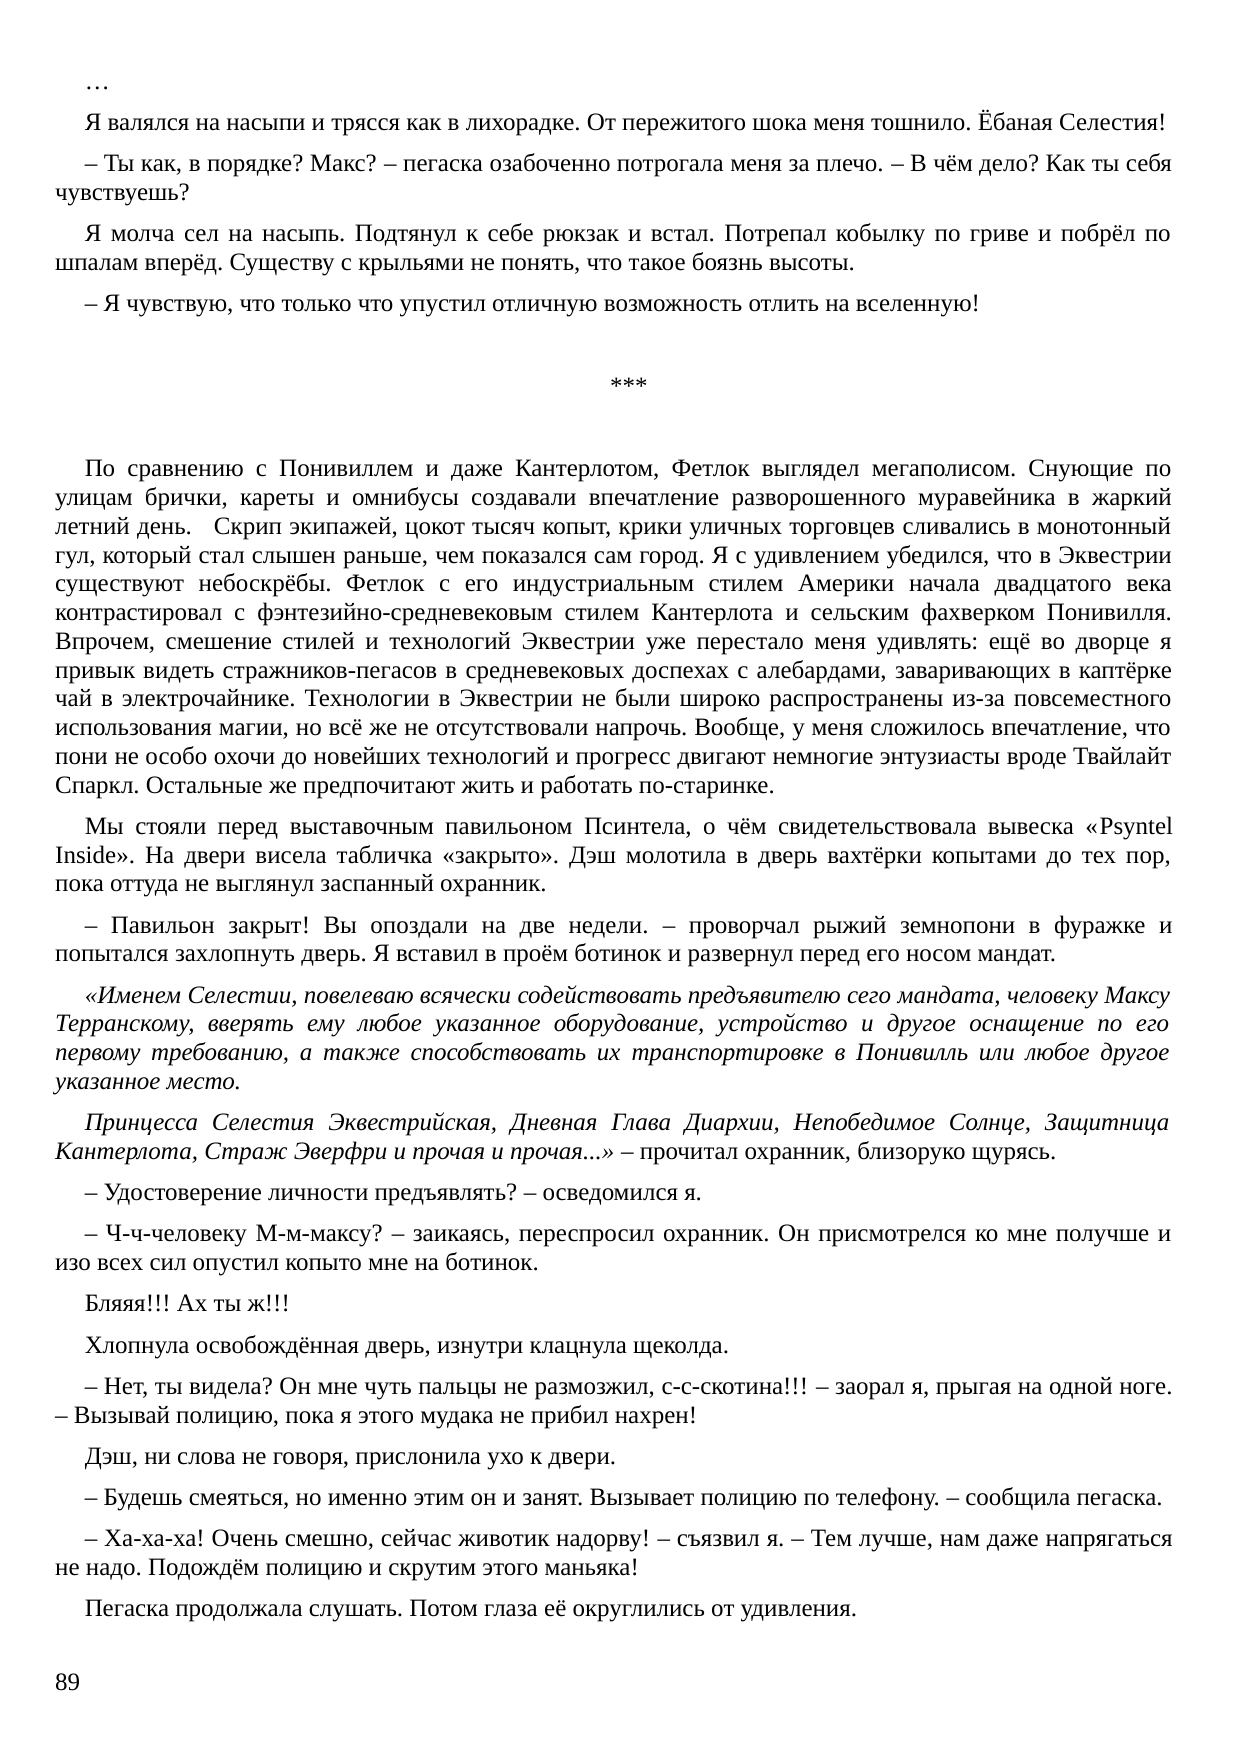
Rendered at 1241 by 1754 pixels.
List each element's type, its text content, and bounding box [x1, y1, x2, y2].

text – Ха-ха-ха! Очень смешно, сейчас животик надорву! – съязвил я. – Тем лучше, нам даже напрягаться не надо. Подождём полицию и скрутим этого маньяка! [55, 1523, 1173, 1581]
text Дэш, ни слова не говоря, прислонила ухо к двери. [55, 1441, 1173, 1470]
text Мы стояли перед выставочным павильоном Псинтела, о чём свидетельствовала вывеска «Psyntel Inside». На двери висела табличка «закрыто». Дэш молотила в дверь вахтёрки копытами до тех пор, пока оттуда не выглянул заспанный охранник. [55, 811, 1173, 897]
text – Нет, ты видела? Он мне чуть пальцы не размозжил, с-с-скотина!!! – заорал я, прыгая на одной ноге. – Вызывай полицию, пока я этого мудака не прибил нахрен! [55, 1371, 1173, 1428]
text Бляяя!!! Ах ты ж!!! [55, 1288, 1173, 1317]
text – Будешь смеяться, но именно этим он и занят. Вызывает полицию по телефону. – сообщила пегаска. [55, 1482, 1173, 1511]
text … [55, 66, 1173, 95]
text Принцесса Селестия Эквестрийская, Дневная Глава Диархии, Непобедимое Солнце, Защитница Кантерлота, Страж Эверфри и прочая и прочая...» – прочитал охранник, близоруко щурясь. [55, 1107, 1173, 1165]
text Я молча сел на насыпь. Подтянул к себе рюкзак и встал. Потрепал кобылку по гриве и побрёл по шпалам вперёд. Существу с крыльями не понять, что такое боязнь высоты. [55, 218, 1173, 276]
text Хлопнула освобождённая дверь, изнутри клацнула щеколда. [55, 1330, 1173, 1358]
text Я валялся на насыпи и трясся как в лихорадке. От пережитого шока меня тошнило. Ёбаная Селестия! [55, 107, 1173, 136]
text – Я чувствую, что только что упустил отличную возможность отлить на вселенную! [55, 288, 1173, 317]
text «Именем Селестии, повелеваю всячески содействовать предъявителю сего мандата, человеку Максу Терранскому, вверять ему любое указанное оборудование, устройство и другое оснащение по его первому требованию, а также способствовать их транспортировке в Понивилль или любое другое указанное место. [55, 980, 1173, 1095]
text – Удостоверение личности предъявлять? – осведомился я. [55, 1177, 1173, 1206]
text – Ч-ч-человеку М-м-максу? – заикаясь, переспросил охранник. Он присмотрелся ко мне получше и изо всех сил опустил копыто мне на ботинок. [55, 1218, 1173, 1276]
text Пегаска продолжала слушать. Потом глаза её округлились от удивления. [55, 1593, 1173, 1622]
text – Ты как, в порядке? Макс? – пегаска озабоченно потрогала меня за плечо. – В чём дело? Как ты себя чувствуешь? [55, 148, 1173, 206]
text *** [55, 371, 1173, 400]
text По сравнению с Понивиллем и даже Кантерлотом, Фетлок выглядел мегаполисом. Снующие по улицам брички, кареты и омнибусы создавали впечатление разворошенного муравейника в жаркий летний день. Скрип экипажей, цокот тысяч копыт, крики уличных торговцев сливались в монотонный гул, который стал слышен раньше, чем показался сам город. Я с удивлением убедился, что в Эквестрии существуют небоскрёбы. Фетлок с его индустриальным стилем Америки начала двадцатого века контрастировал с фэнтезийно-средневековым стилем Кантерлота и сельским фахверком Понивилля. Впрочем, смешение стилей и технологий Эквестрии уже перестало меня удивлять: ещё во дворце я привык видеть стражников-пегасов в средневековых доспехах с алебардами, заваривающих в каптёрке чай в электрочайнике. Технологии в Эквестрии не были широко распространены из-за повсеместного использования магии, но всё же не отсутствовали напрочь. Вообще, у меня сложилось впечатление, что пони не особо охочи до новейших технологий и прогресс двигают немногие энтузиасты вроде Твайлайт Спаркл. Остальные же предпочитают жить и работать по-старинке. [55, 453, 1173, 798]
text – Павильон закрыт! Вы опоздали на две недели. – проворчал рыжий земнопони в фуражке и попытался захлопнуть дверь. Я вставил в проём ботинок и развернул перед его носом мандат. [55, 910, 1173, 967]
